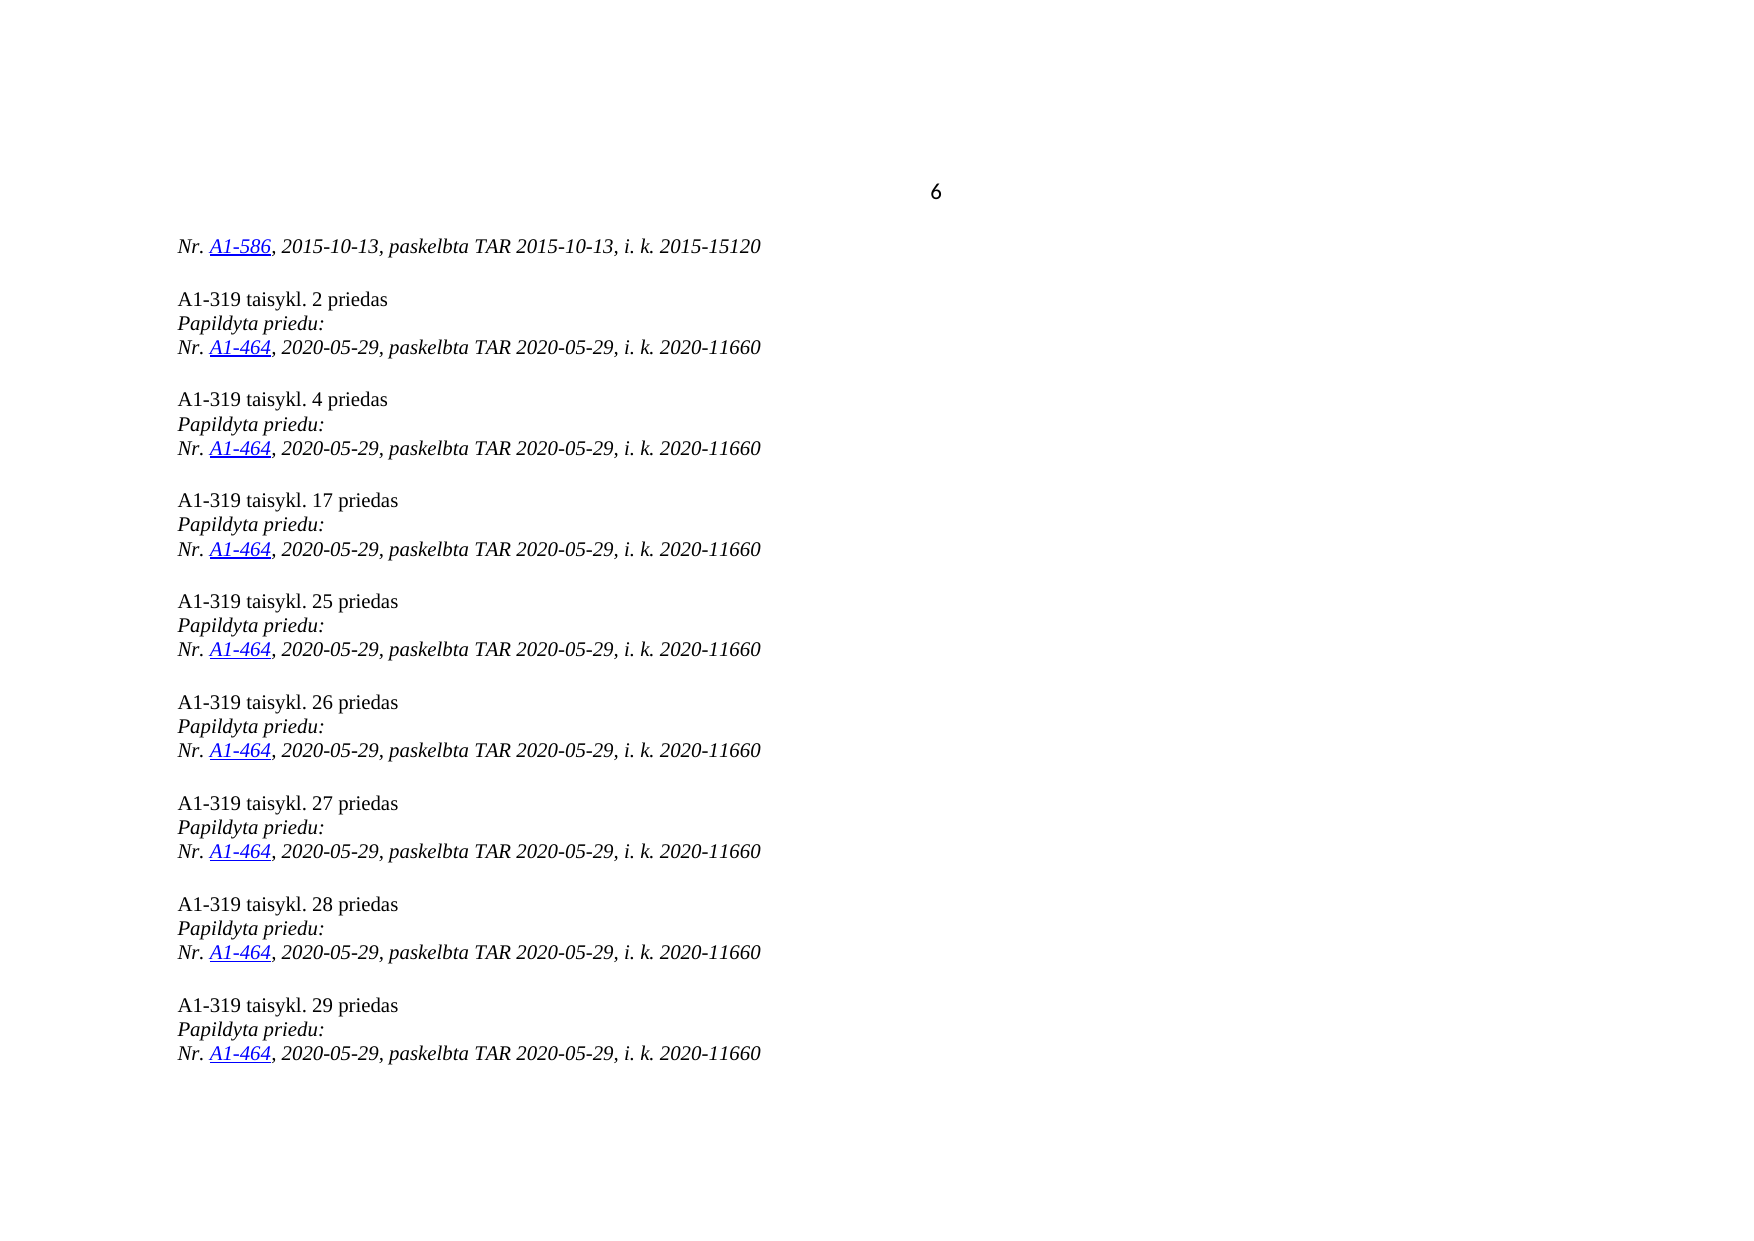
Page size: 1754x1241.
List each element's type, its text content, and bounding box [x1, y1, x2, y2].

text A1-319 taisykl. 4 priedas [177, 387, 1695, 411]
text Nr. A1-464, 2020-05-29, paskelbta TAR 2020-05-29, i. k. 2020-11660 [177, 334, 1695, 359]
text Papildyta priedu: [177, 916, 1695, 940]
text Papildyta priedu: [177, 815, 1695, 839]
text Nr. A1-464, 2020-05-29, paskelbta TAR 2020-05-29, i. k. 2020-11660 [177, 839, 1695, 863]
text Papildyta priedu: [177, 311, 1695, 334]
text A1-319 taisykl. 26 priedas [177, 690, 1695, 714]
text A1-319 taisykl. 27 priedas [177, 791, 1695, 815]
text Papildyta priedu: [177, 512, 1695, 536]
text A1-319 taisykl. 28 priedas [177, 892, 1695, 916]
text Nr. A1-586, 2015-10-13, paskelbta TAR 2015-10-13, i. k. 2015-15120 [177, 234, 1695, 258]
text Nr. A1-464, 2020-05-29, paskelbta TAR 2020-05-29, i. k. 2020-11660 [177, 536, 1695, 561]
text Papildyta priedu: [177, 613, 1695, 637]
text A1-319 taisykl. 17 priedas [177, 488, 1695, 512]
text Nr. A1-464, 2020-05-29, paskelbta TAR 2020-05-29, i. k. 2020-11660 [177, 940, 1695, 964]
text Nr. A1-464, 2020-05-29, paskelbta TAR 2020-05-29, i. k. 2020-11660 [177, 1041, 1695, 1065]
text Nr. A1-464, 2020-05-29, paskelbta TAR 2020-05-29, i. k. 2020-11660 [177, 436, 1695, 459]
text A1-319 taisykl. 2 priedas [177, 286, 1695, 311]
text Papildyta priedu: [177, 714, 1695, 738]
text Nr. A1-464, 2020-05-29, paskelbta TAR 2020-05-29, i. k. 2020-11660 [177, 738, 1695, 762]
text Nr. A1-464, 2020-05-29, paskelbta TAR 2020-05-29, i. k. 2020-11660 [177, 637, 1695, 661]
text Papildyta priedu: [177, 1017, 1695, 1041]
text A1-319 taisykl. 29 priedas [177, 993, 1695, 1017]
text Papildyta priedu: [177, 411, 1695, 436]
text A1-319 taisykl. 25 priedas [177, 589, 1695, 613]
